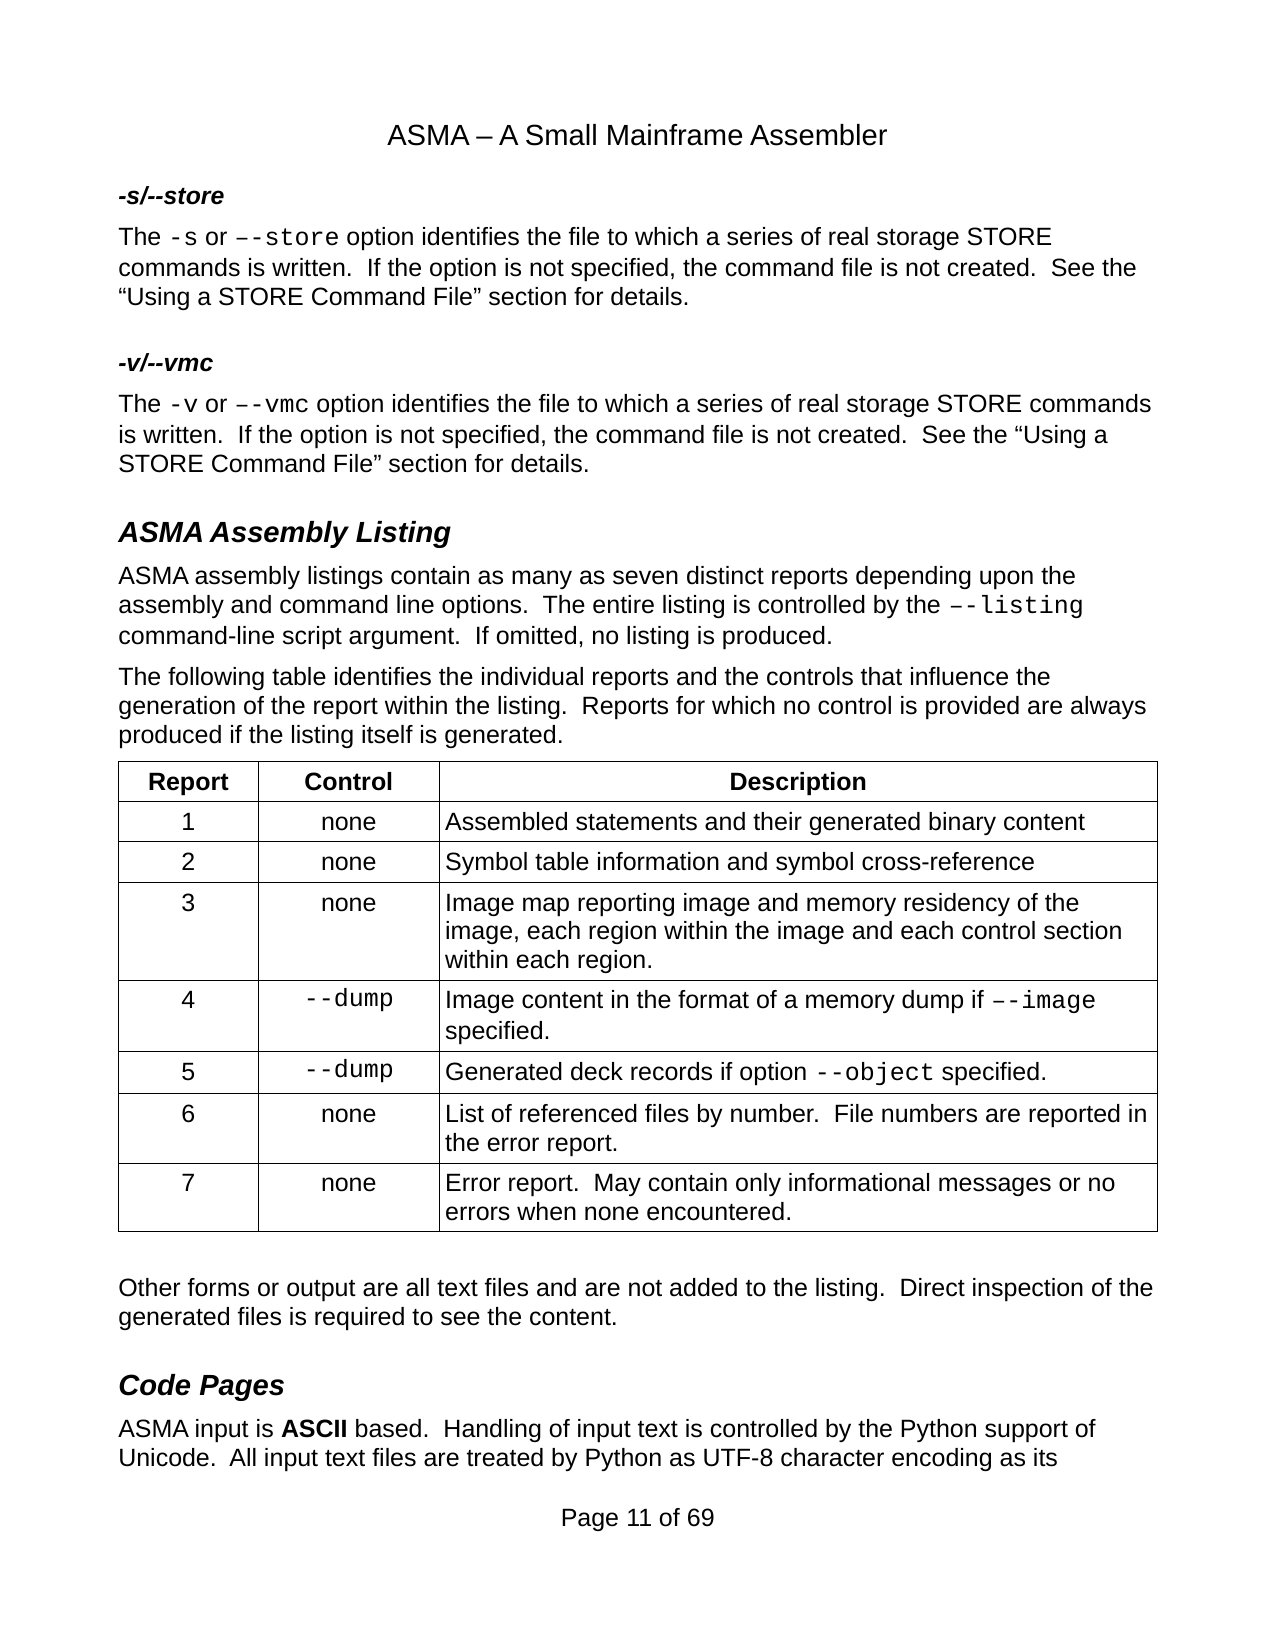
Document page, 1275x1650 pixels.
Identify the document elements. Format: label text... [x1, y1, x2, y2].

table_header Report [119, 762, 258, 801]
table_cell none [259, 802, 439, 841]
text The following table identifies the individual reports and the controls that influence the generation of the report within the listing. Reports for which no control is provided are always produced if the listing itself is generated. [118, 662, 1157, 748]
table_cell Image map reporting image and memory residency of the image, each region within the image and each control section within each region. [440, 883, 1157, 979]
text The -v or –-vmc option identifies the file to which a series of real storage STORE commands is written. If the option is not specified, the command file is not created. See the “Using a STORE Command File” section for details. [118, 389, 1157, 478]
text The -s or –-store option identifies the file to which a series of real storage STORE commands is written. If the option is not specified, the command file is not created. See the “Using a STORE Command File” section for details. [118, 222, 1157, 311]
table_cell Error report. May contain only informational messages or no errors when none encountered. [440, 1164, 1157, 1231]
table_cell Image content in the format of a memory dump if –-image specified. [440, 981, 1157, 1051]
table_cell 1 [119, 802, 258, 841]
table_cell 6 [119, 1094, 258, 1162]
table_cell none [259, 883, 439, 979]
table_cell 4 [119, 981, 258, 1051]
table_cell 7 [119, 1164, 258, 1231]
table_cell List of referenced files by number. File numbers are reported in the error report. [440, 1094, 1157, 1162]
table_header Control [259, 762, 439, 801]
table_cell Generated deck records if option --object specified. [440, 1052, 1157, 1093]
subtitle ASMA Assembly Listing [118, 515, 1157, 549]
table_cell 5 [119, 1052, 258, 1093]
table_cell --dump [259, 1052, 439, 1093]
subtitle -s/--store [118, 181, 1157, 210]
table_cell none [259, 1164, 439, 1231]
table_cell 3 [119, 883, 258, 979]
table_cell none [259, 1094, 439, 1162]
table_cell 2 [119, 842, 258, 882]
table_cell Symbol table information and symbol cross-reference [440, 842, 1157, 882]
table_cell --dump [259, 981, 439, 1051]
text Other forms or output are all text files and are not added to the listing. Direct inspection of the generated files is required to see the content. [118, 1273, 1157, 1330]
subtitle Code Pages [118, 1368, 1157, 1401]
table_cell none [259, 842, 439, 882]
table_cell Assembled statements and their generated binary content [440, 802, 1157, 841]
text ASMA assembly listings contain as many as seven distinct reports depending upon the assembly and command line options. The entire listing is controlled by the –-listing command-line script argument. If omitted, no listing is produced. [118, 561, 1157, 649]
subtitle -v/--vmc [118, 348, 1157, 377]
table_header Description [440, 762, 1157, 801]
text ASMA input is ASCII based. Handling of input text is controlled by the Python support of Unicode. All input text files are treated by Python as UTF-8 character encoding as its [118, 1414, 1157, 1471]
